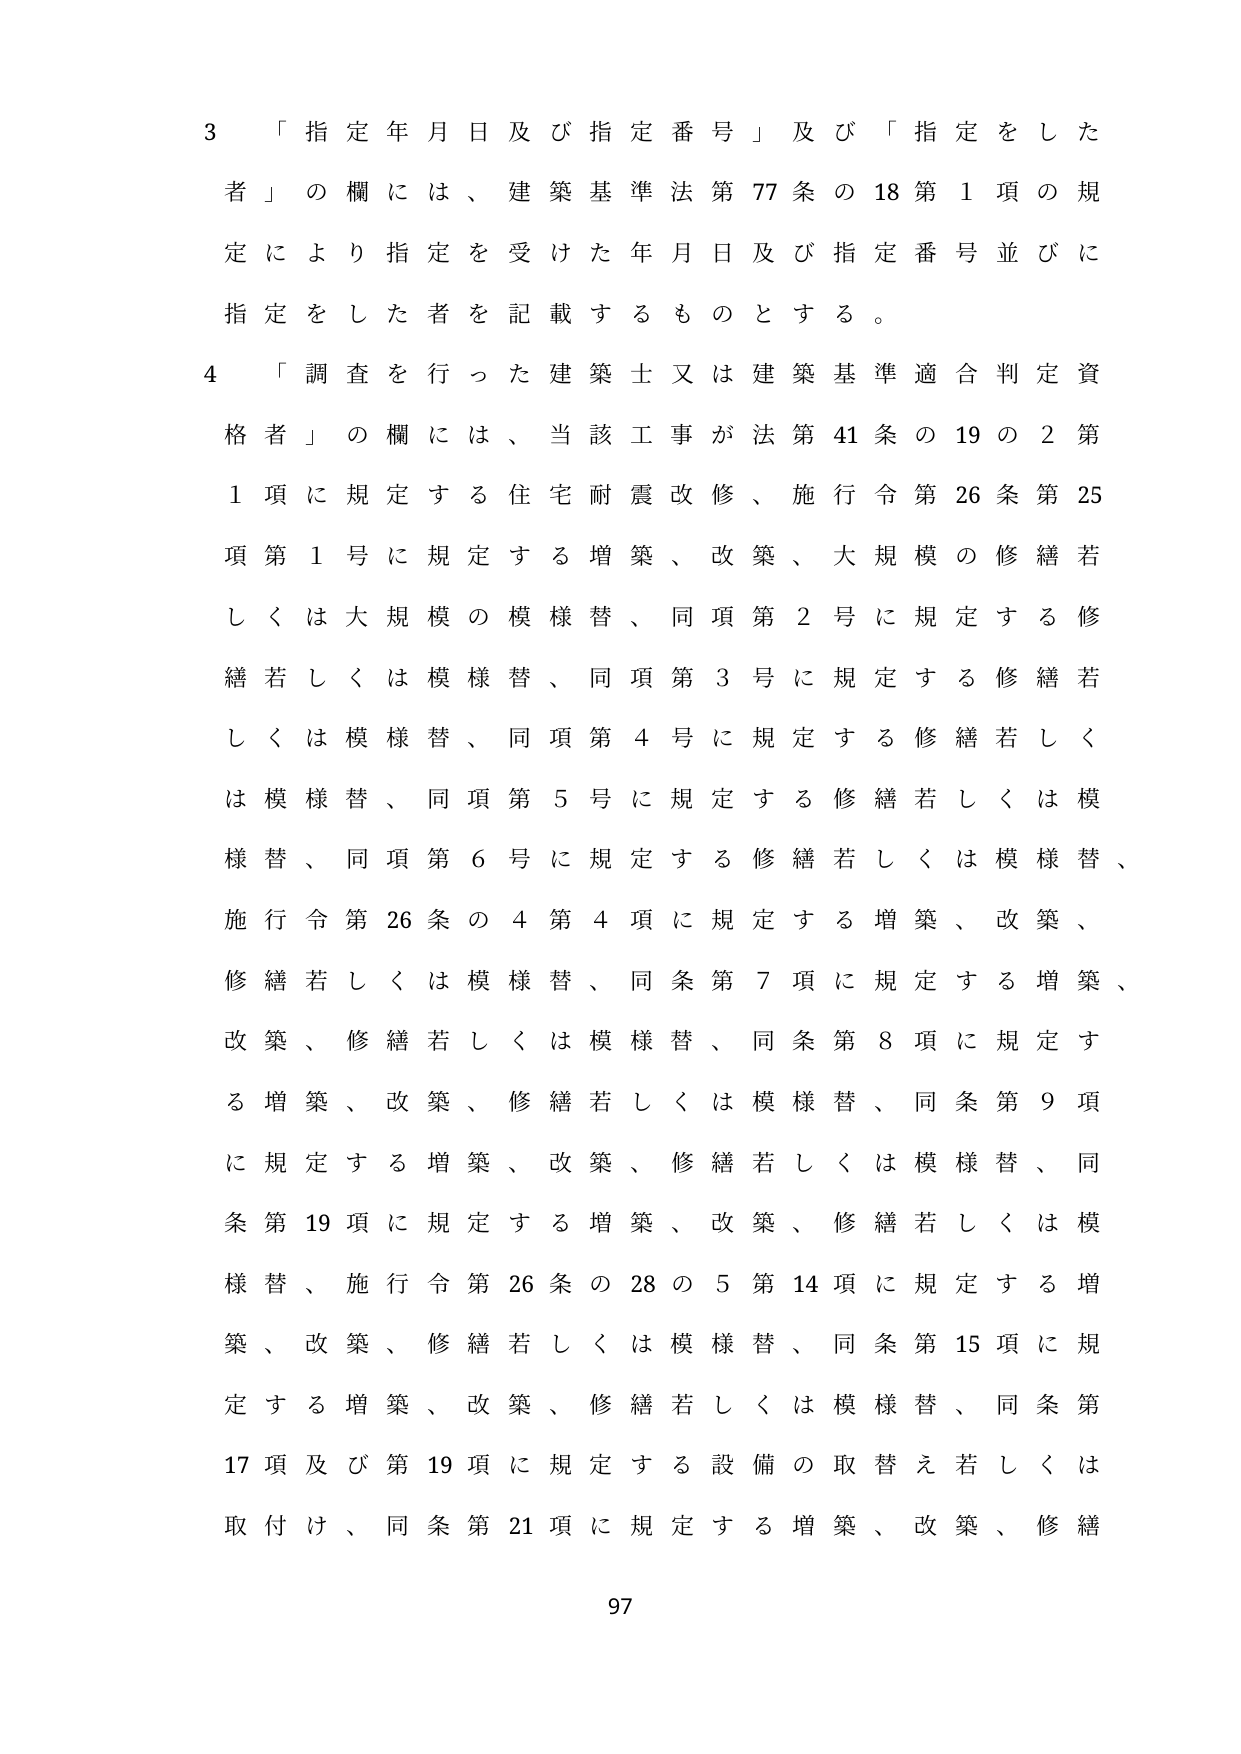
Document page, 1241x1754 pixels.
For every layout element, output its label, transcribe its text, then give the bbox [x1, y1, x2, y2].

list 「調査を行った建築士又は建築基準適合判定資格者」の欄には、当該工事が法第41条の19の２第１項に規定する住宅耐震改修、施行令第26条第25項第１号に規定する増築、改築、大規模の修繕若しくは大規模の模様替、同項第２号に規定する修繕若しくは模様替、同項第３号に規定する修繕若しくは模様替、同項第４号に規定する修繕若しくは模様替、同項第５号に規定する修繕若しくは模様替、同項第６号に規定する修繕若しくは模様替、施行令第26条の４第４項に規定する増築、改築、修繕若しくは模様替、同条第７項に規定する増築、改築、修繕若しくは模様替、同条第８項に規定する増築、改築、修繕若しくは模様替、同条第９項に規定する増築、改築、修繕若しくは模様替、同条第19項に規定する増築、改築、修繕若しくは模様替、施行令第26条の28の５第14項に規定する増築、改築、修繕若しくは模様替、同条第15項に規定する増築、改築、修繕若しくは模様替、同条第17項及び第19項に規定する設備の取替え若しくは取付け、同条第21項に規定する増築、改築、修繕 [191, 343, 1138, 1555]
list 「指定年月日及び指定番号」及び「指定をした者」の欄には、建築基準法第77条の18第１項の規定により指定を受けた年月日及び指定番号並びに指定をした者を記載するものとする。 [191, 100, 1138, 343]
